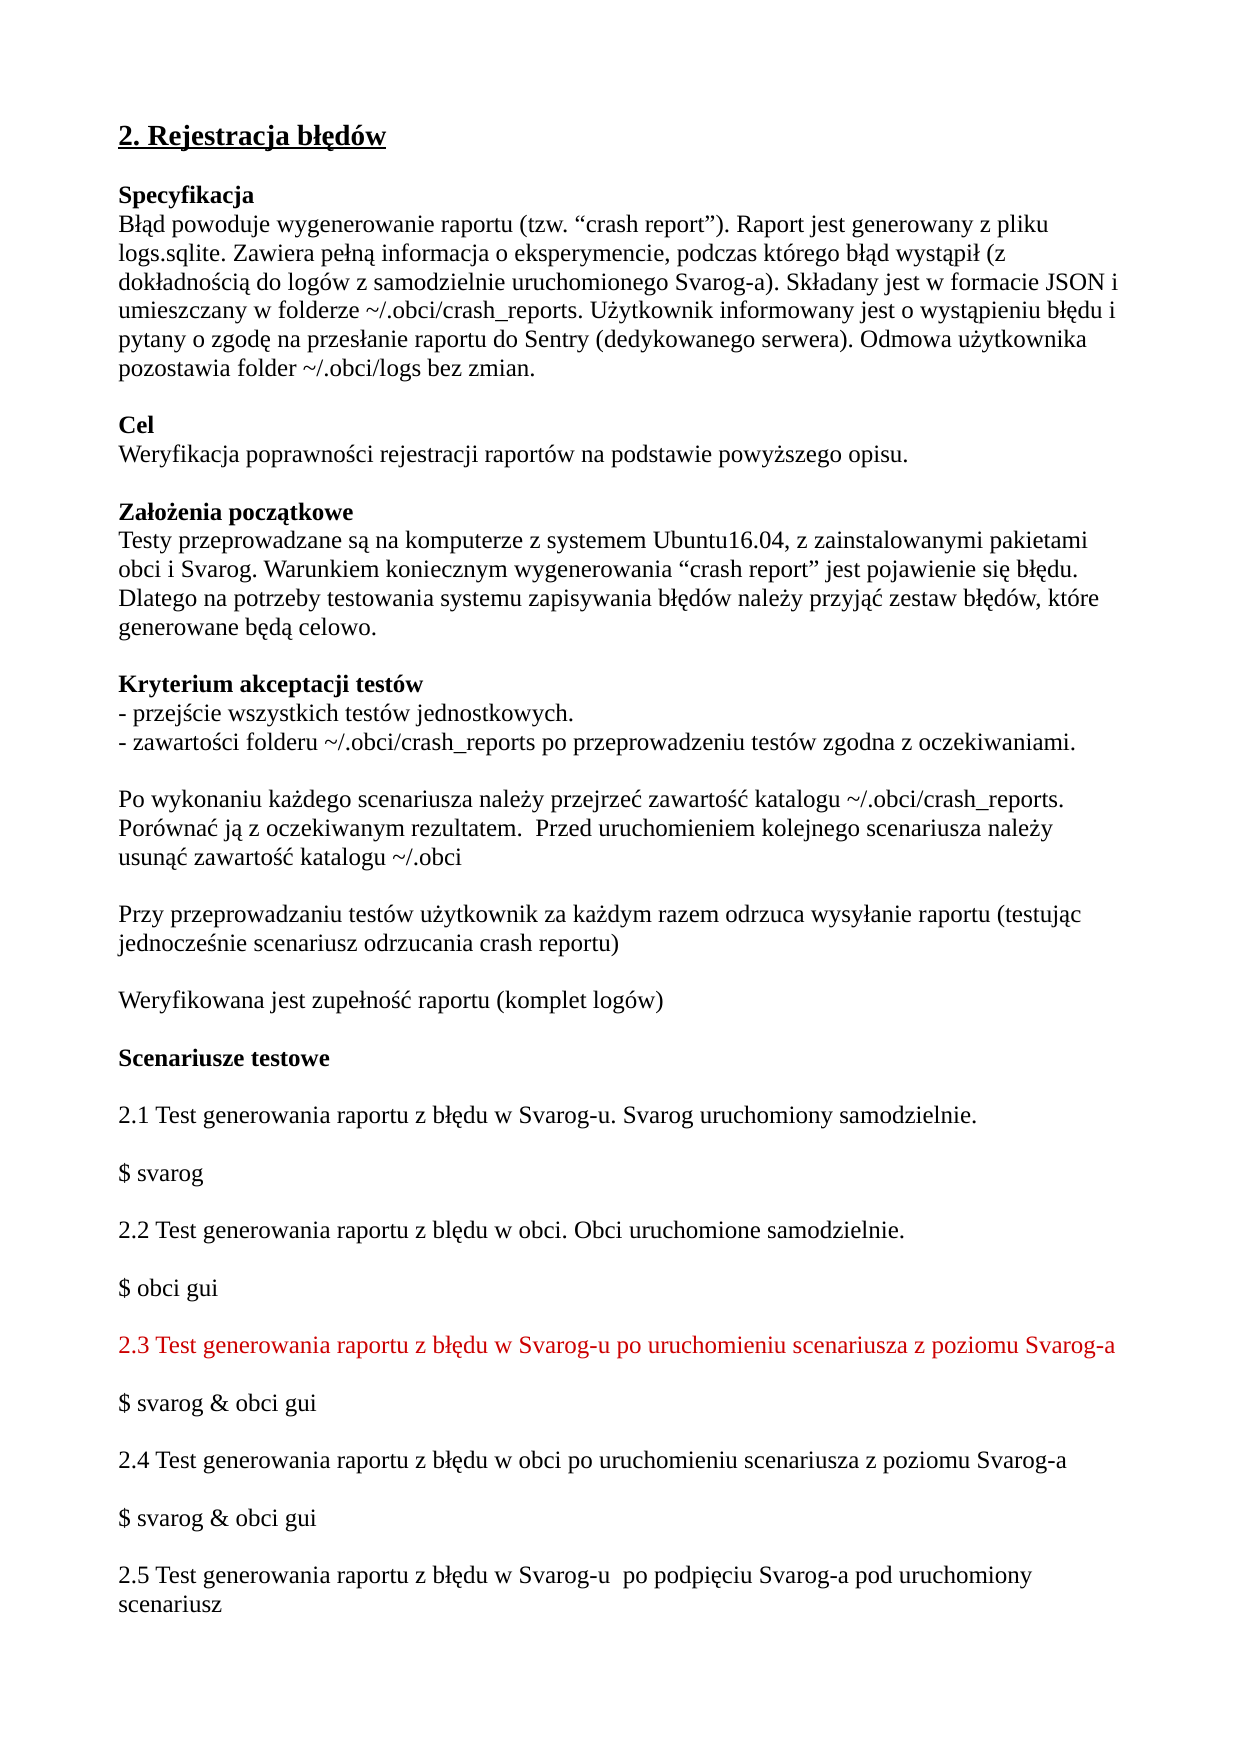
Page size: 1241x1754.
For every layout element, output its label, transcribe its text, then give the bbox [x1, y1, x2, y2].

text Po wykonaniu każdego scenariusza należy przejrzeć zawartość katalogu ~/.obci/crash_reports. Porównać ją z oczekiwanym rezultatem. Przed uruchomieniem kolejnego scenariusza należy usunąć zawartość katalogu ~/.obci [118, 784, 1122, 870]
text - przejście wszystkich testów jednostkowych. [118, 698, 1122, 727]
text Kryterium akceptacji testów [118, 669, 1122, 698]
text Scenariusze testowe [118, 1043, 1122, 1072]
text 2.5 Test generowania raportu z błędu w Svarog-u po podpięciu Svarog-a pod uruchomiony scenariusz [118, 1560, 1122, 1618]
text Specyfikacja [118, 180, 1122, 209]
text Błąd powoduje wygenerowanie raportu (tzw. “crash report”). Raport jest generowany z pliku logs.sqlite. Zawiera pełną informacja o eksperymencie, podczas którego błąd wystąpił (z dokładnością do logów z samodzielnie uruchomionego Svarog-a). Składany jest w formacie JSON i umieszczany w folderze ~/.obci/crash_reports. Użytkownik informowany jest o wystąpieniu błędu i pytany o zgodę na przesłanie raportu do Sentry (dedykowanego serwera). Odmowa użytkownika pozostawia folder ~/.obci/logs bez zmian. [118, 209, 1122, 382]
text Weryfikowana jest zupełność raportu (komplet logów) [118, 985, 1122, 1014]
text 2.3 Test generowania raportu z błędu w Svarog-u po uruchomieniu scenariusza z poziomu Svarog-a [118, 1330, 1122, 1359]
text 2. Rejestracja błędów [118, 118, 1122, 152]
text 2.2 Test generowania raportu z blędu w obci. Obci uruchomione samodzielnie. [118, 1215, 1122, 1244]
text Testy przeprowadzane są na komputerze z systemem Ubuntu16.04, z zainstalowanymi pakietami obci i Svarog. Warunkiem koniecznym wygenerowania “crash report” jest pojawienie się błędu. Dlatego na potrzeby testowania systemu zapisywania błędów należy przyjąć zestaw błędów, które generowane będą celowo. [118, 525, 1122, 640]
text 2.1 Test generowania raportu z błędu w Svarog-u. Svarog uruchomiony samodzielnie. [118, 1100, 1122, 1129]
text Cel Weryfikacja poprawności rejestracji raportów na podstawie powyższego opisu. [118, 410, 1122, 468]
text Przy przeprowadzaniu testów użytkownik za każdym razem odrzuca wysyłanie raportu (testując jednocześnie scenariusz odrzucania crash reportu) [118, 899, 1122, 957]
text $ svarog & obci gui [118, 1503, 1122, 1532]
text $ svarog [118, 1158, 1122, 1187]
text $ obci gui [118, 1273, 1122, 1302]
text Założenia początkowe [118, 497, 1122, 525]
text $ svarog & obci gui [118, 1388, 1122, 1417]
text - zawartości folderu ~/.obci/crash_reports po przeprowadzeniu testów zgodna z oczekiwaniami. [118, 727, 1122, 755]
text 2.4 Test generowania raportu z błędu w obci po uruchomieniu scenariusza z poziomu Svarog-a [118, 1445, 1122, 1474]
